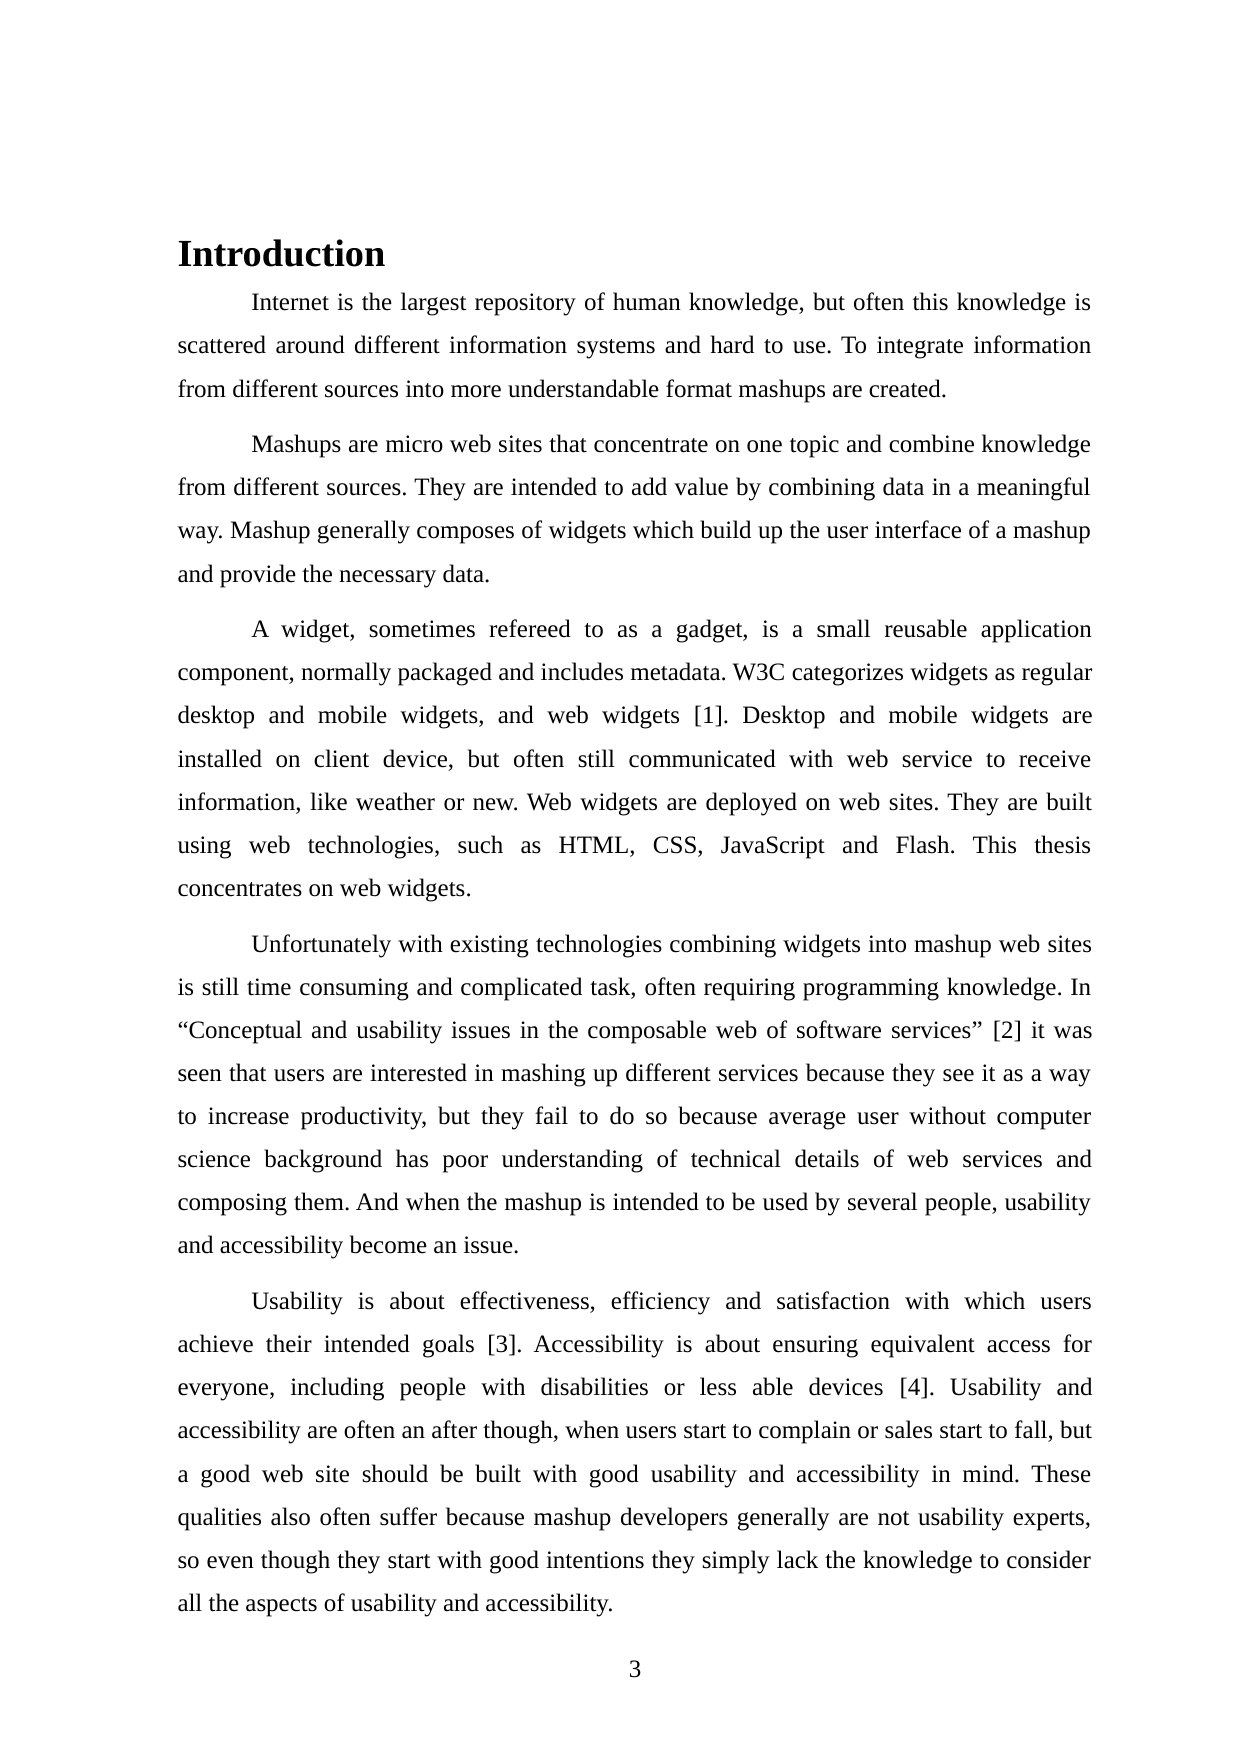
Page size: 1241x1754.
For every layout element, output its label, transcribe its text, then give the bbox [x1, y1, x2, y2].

text Unfortunately with existing technologies combining widgets into mashup web sites is still time consuming and complicated task, often requiring programming knowledge. In “Conceptual and usability issues in the composable web of software services” [2] it was seen that users are interested in mashing up different services because they see it as a way to increase productivity, but they fail to do so because average user without computer science background has poor understanding of technical details of web services and composing them. And when the mashup is intended to be used by several people, usability and accessibility become an issue. [177, 929, 1093, 1259]
subtitle Introduction [177, 231, 1093, 275]
text Usability is about effectiveness, efficiency and satisfaction with which users achieve their intended goals [3]. Accessibility is about ensuring equivalent access for everyone, including people with disabilities or less able devices [4]. Usability and accessibility are often an after though, when users start to complain or sales start to fall, but a good web site should be built with good usability and accessibility in mind. These qualities also often suffer because mashup developers generally are not usability experts, so even though they start with good intentions they simply lack the knowledge to consider all the aspects of usability and accessibility. [177, 1286, 1093, 1617]
text A widget, sometimes refereed to as a gadget, is a small reusable application component, normally packaged and includes metadata. W3C categorizes widgets as regular desktop and mobile widgets, and web widgets [1]. Desktop and mobile widgets are installed on client device, but often still communicated with web service to receive information, like weather or new. Web widgets are deployed on web sites. They are built using web technologies, such as HTML, CSS, JavaScript and Flash. This thesis concentrates on web widgets. [177, 614, 1093, 902]
text Internet is the largest repository of human knowledge, but often this knowledge is scattered around different information systems and hard to use. To integrate information from different sources into more understandable format mashups are created. [177, 287, 1093, 402]
text Mashups are micro web sites that concentrate on one topic and combine knowledge from different sources. They are intended to add value by combining data in a meaningful way. Mashup generally composes of widgets which build up the user interface of a mashup and provide the necessary data. [177, 429, 1093, 587]
